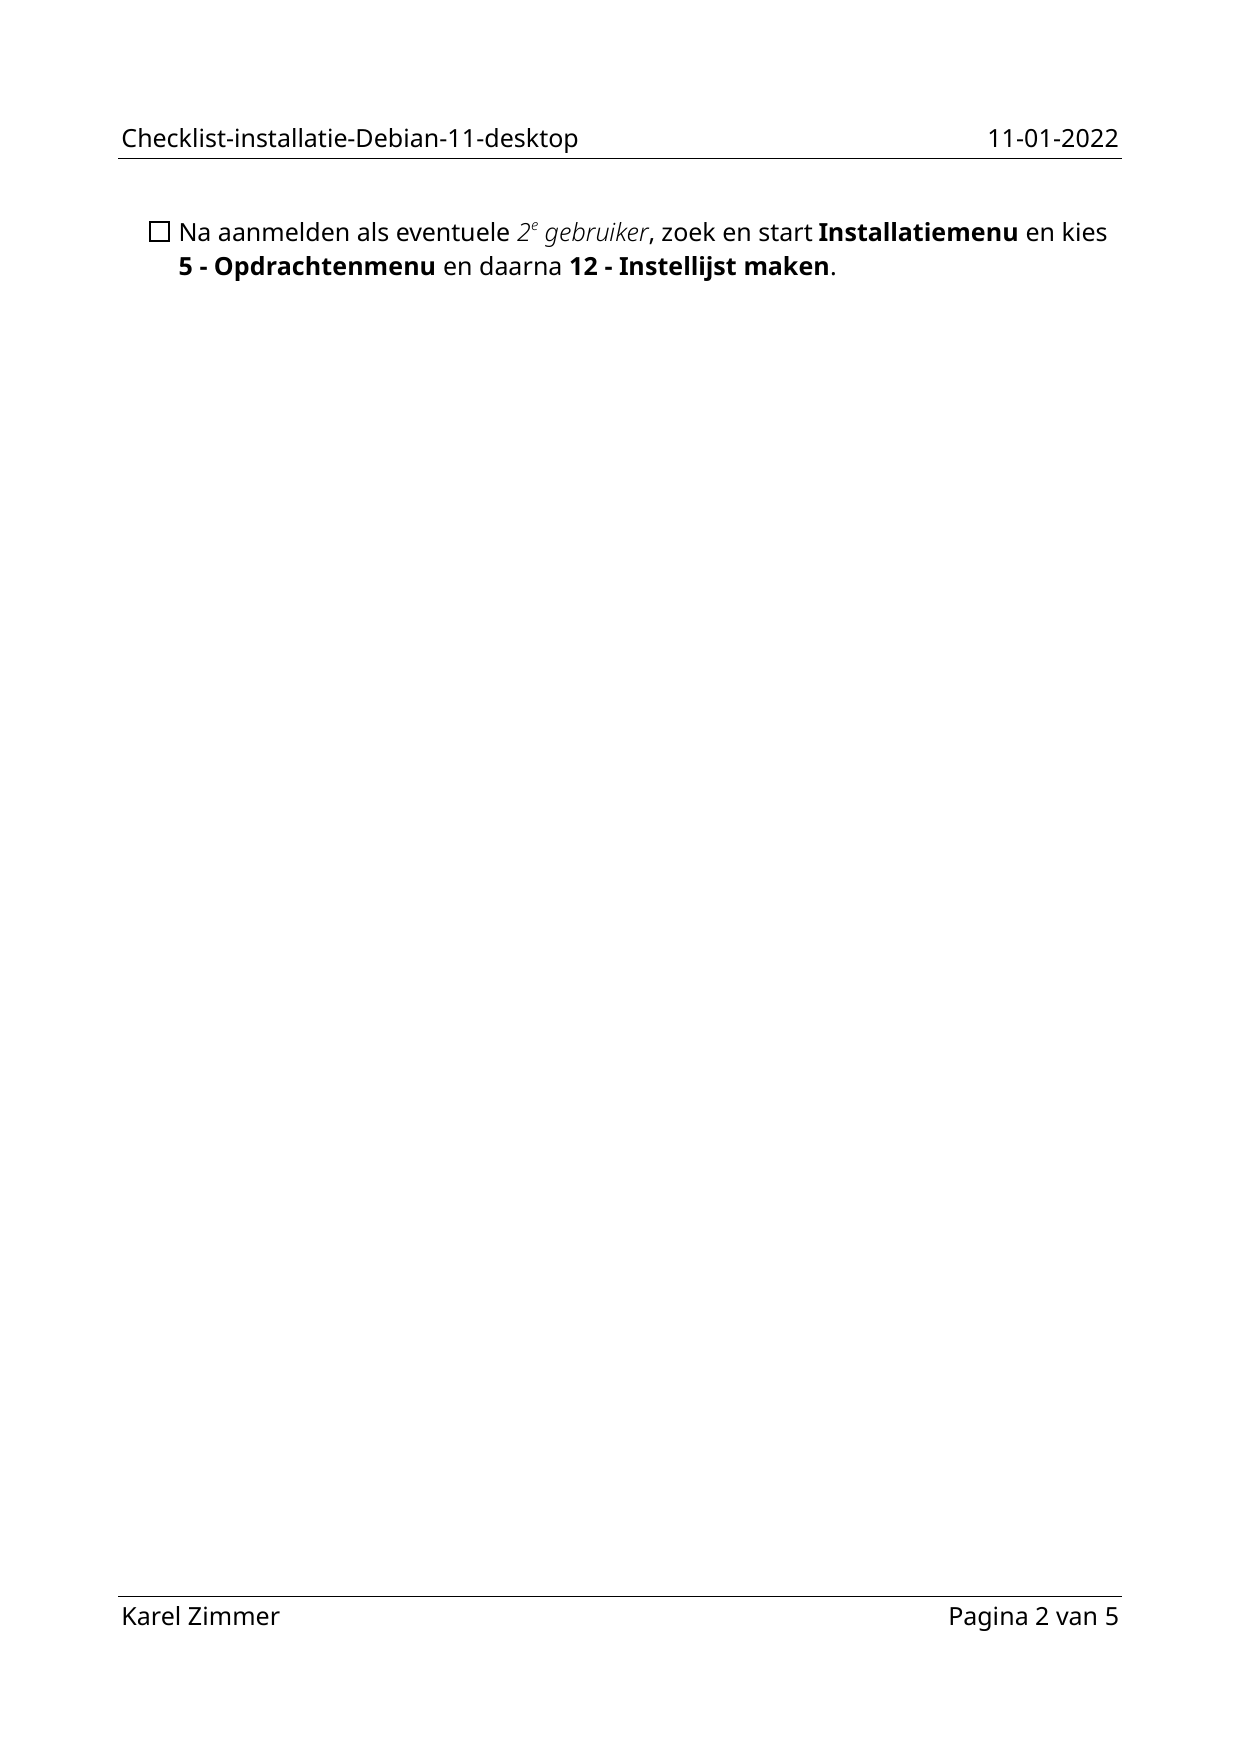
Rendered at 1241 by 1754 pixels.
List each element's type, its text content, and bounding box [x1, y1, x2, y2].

table_cell [177, 177, 1120, 213]
table_cell [141, 177, 177, 213]
table_cell [141, 213, 177, 283]
table_cell Na aanmelden als eventuele 2e gebruiker, zoek en start Installatiemenu en kies 5 - Opdrachtenmenu en daarna 12 - Instellijst maken. [177, 213, 1120, 283]
